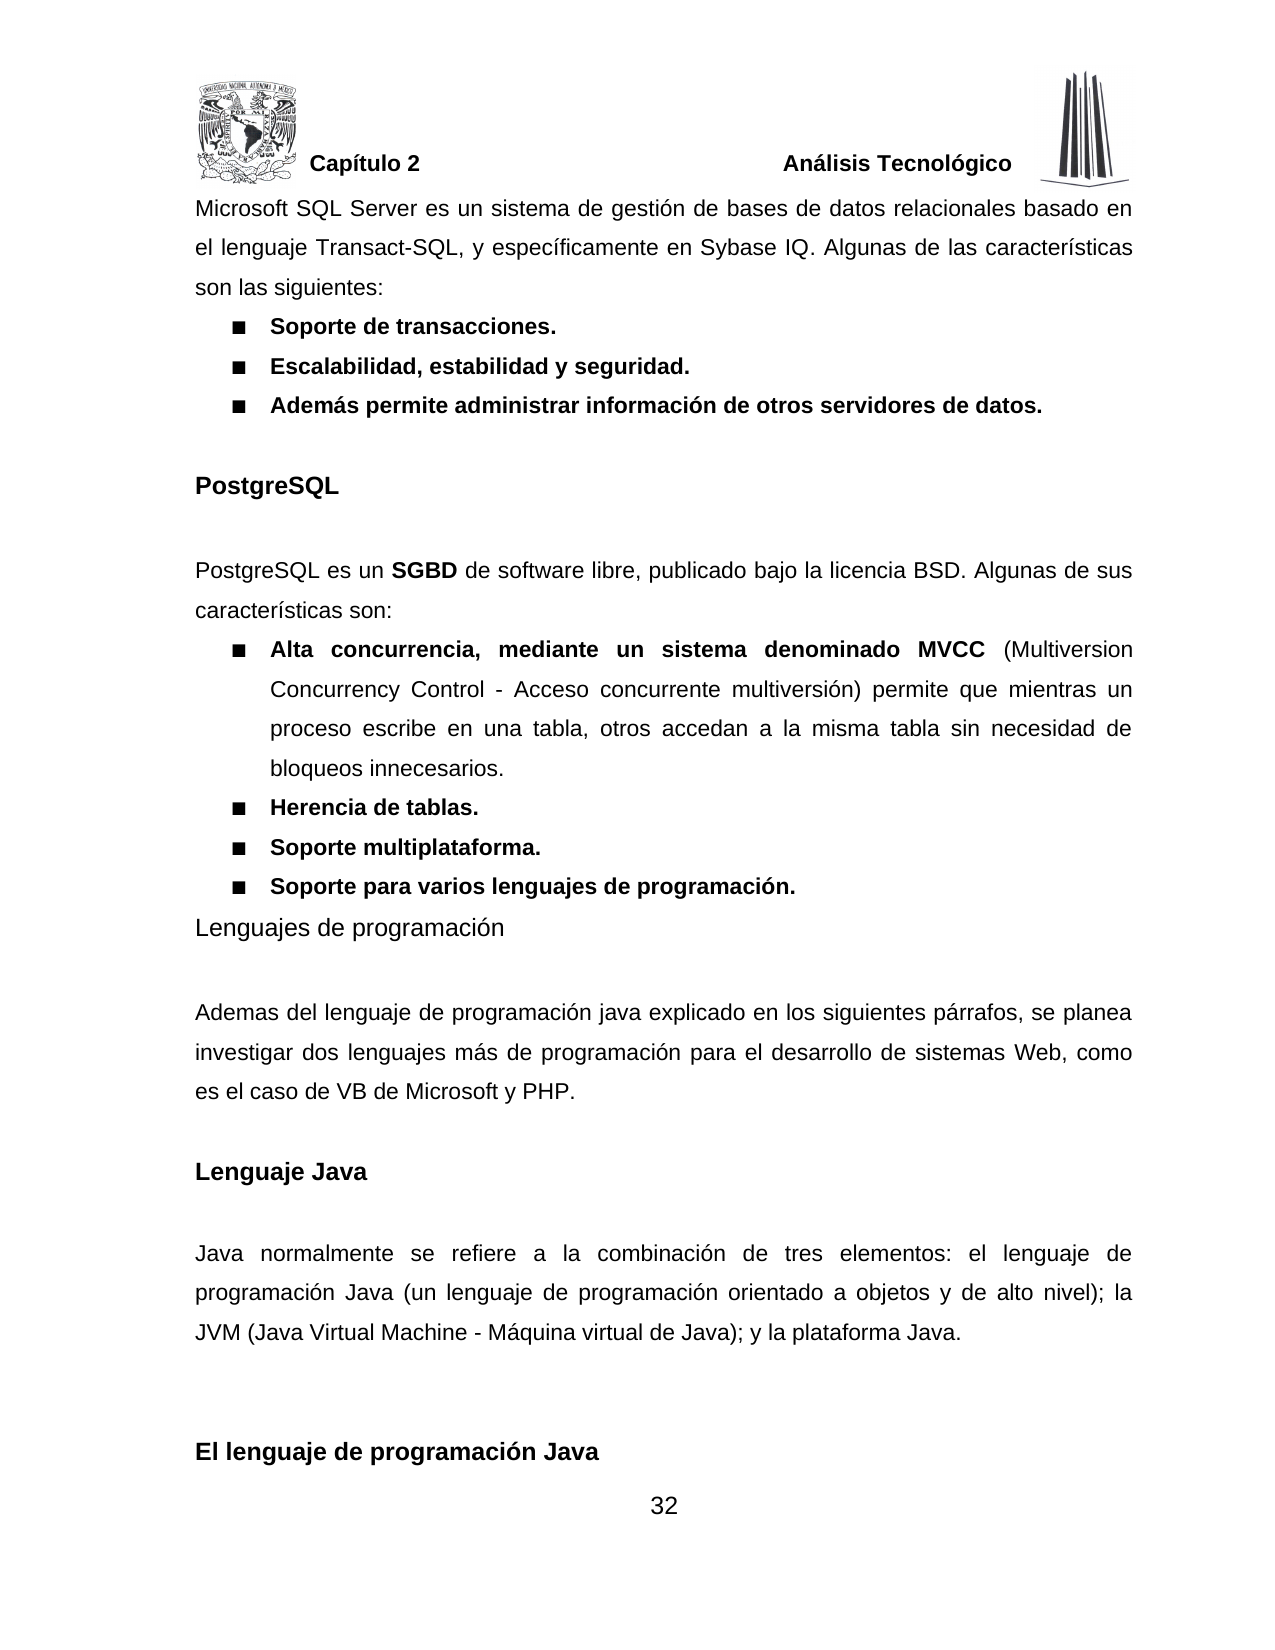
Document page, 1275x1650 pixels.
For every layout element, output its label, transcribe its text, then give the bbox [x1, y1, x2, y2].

text PostgreSQL [195, 471, 1133, 500]
text Microsoft SQL Server es un sistema de gestión de bases de datos relacionales basado en el lenguaje Transact-SQL, y específicamente en Sybase IQ. Algunas de las características son las siguientes: [195, 195, 1133, 300]
text Ademas del lenguaje de programación java explicado en los siguientes párrafos, se planea investigar dos lenguajes más de programación para el desarrollo de sistemas Web, como es el caso de VB de Microsoft y PHP. [195, 999, 1133, 1104]
list Alta concurrencia, mediante un sistema denominado MVCC (Multiversion Concurrency Control - Acceso concurrente multiversión) permite que mientras un proceso escribe en una tabla, otros accedan a la misma tabla sin necesidad de bloqueos innecesarios. [232, 636, 1133, 781]
text Lenguajes de programación [195, 913, 1133, 942]
list Soporte de transacciones. [232, 313, 1133, 340]
text PostgreSQL es un SGBD de software libre, publicado bajo la licencia BSD. Algunas de sus características son: [195, 557, 1133, 623]
picture [1034, 65, 1136, 193]
list Escalabilidad, estabilidad y seguridad. [232, 353, 1133, 379]
list Herencia de tablas. [232, 794, 1133, 821]
text El lenguaje de programación Java [195, 1437, 1133, 1466]
list Además permite administrar información de otros servidores de datos. [232, 392, 1133, 419]
text Lenguaje Java [195, 1157, 1133, 1186]
text Java normalmente se refiere a la combinación de tres elementos: el lenguaje de programación Java (un lenguaje de programación orientado a objetos y de alto nivel); la JVM (Java Virtual Machine - Máquina virtual de Java); y la plataforma Java. [195, 1239, 1133, 1345]
list Soporte para varios lenguajes de programación. [232, 873, 1133, 900]
list Soporte multiplataforma. [232, 834, 1133, 860]
